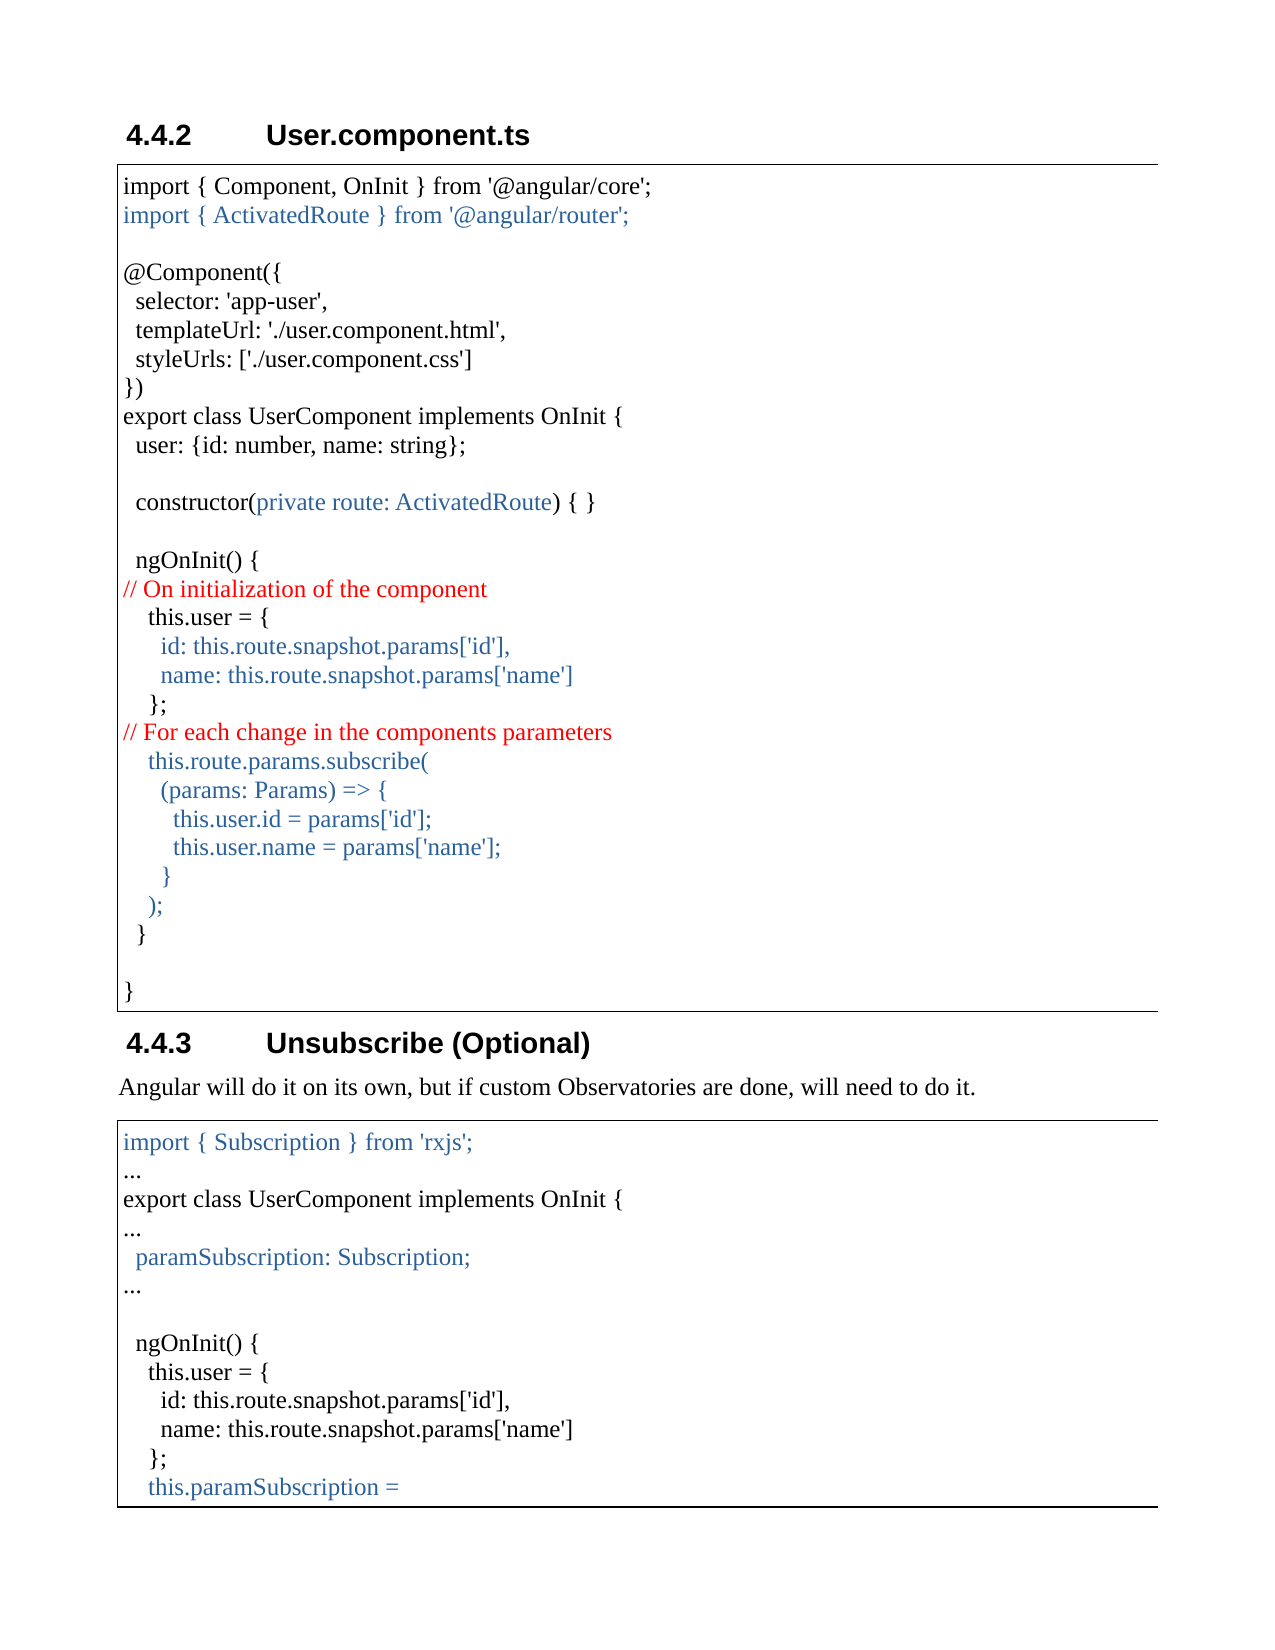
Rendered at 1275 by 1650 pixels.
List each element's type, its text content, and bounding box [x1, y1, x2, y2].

table_header import { Component, OnInit } from '@angular/core'; import { ActivatedRoute } from '@angular/router'; @Component({ selector: 'app-user', templateUrl: './user.component.html', styleUrls: ['./user.component.css'] }) export class UserComponent implements OnInit { user: {id: number, name: string}; constructor(private route: ActivatedRoute) { } ngOnInit() { // On initialization of the component this.user = { id: this.route.snapshot.params['id'], name: this.route.snapshot.params['name'] }; // For each change in the components parameters this.route.params.subscribe( (params: Params) => { this.user.id = params['id']; this.user.name = params['name']; } ); } } [118, 165, 1158, 1011]
text Angular will do it on its own, but if custom Observatories are done, will need to do it. [118, 1072, 1157, 1101]
subtitle Unsubscribe (Optional) [118, 1026, 1157, 1060]
subtitle User.component.ts [118, 118, 1157, 152]
table_header import { Subscription } from 'rxjs'; ... export class UserComponent implements OnInit { ... paramSubscription: Subscription; ... ngOnInit() { this.user = { id: this.route.snapshot.params['id'], name: this.route.snapshot.params['name'] }; this.paramSubscription = [118, 1121, 1158, 1506]
